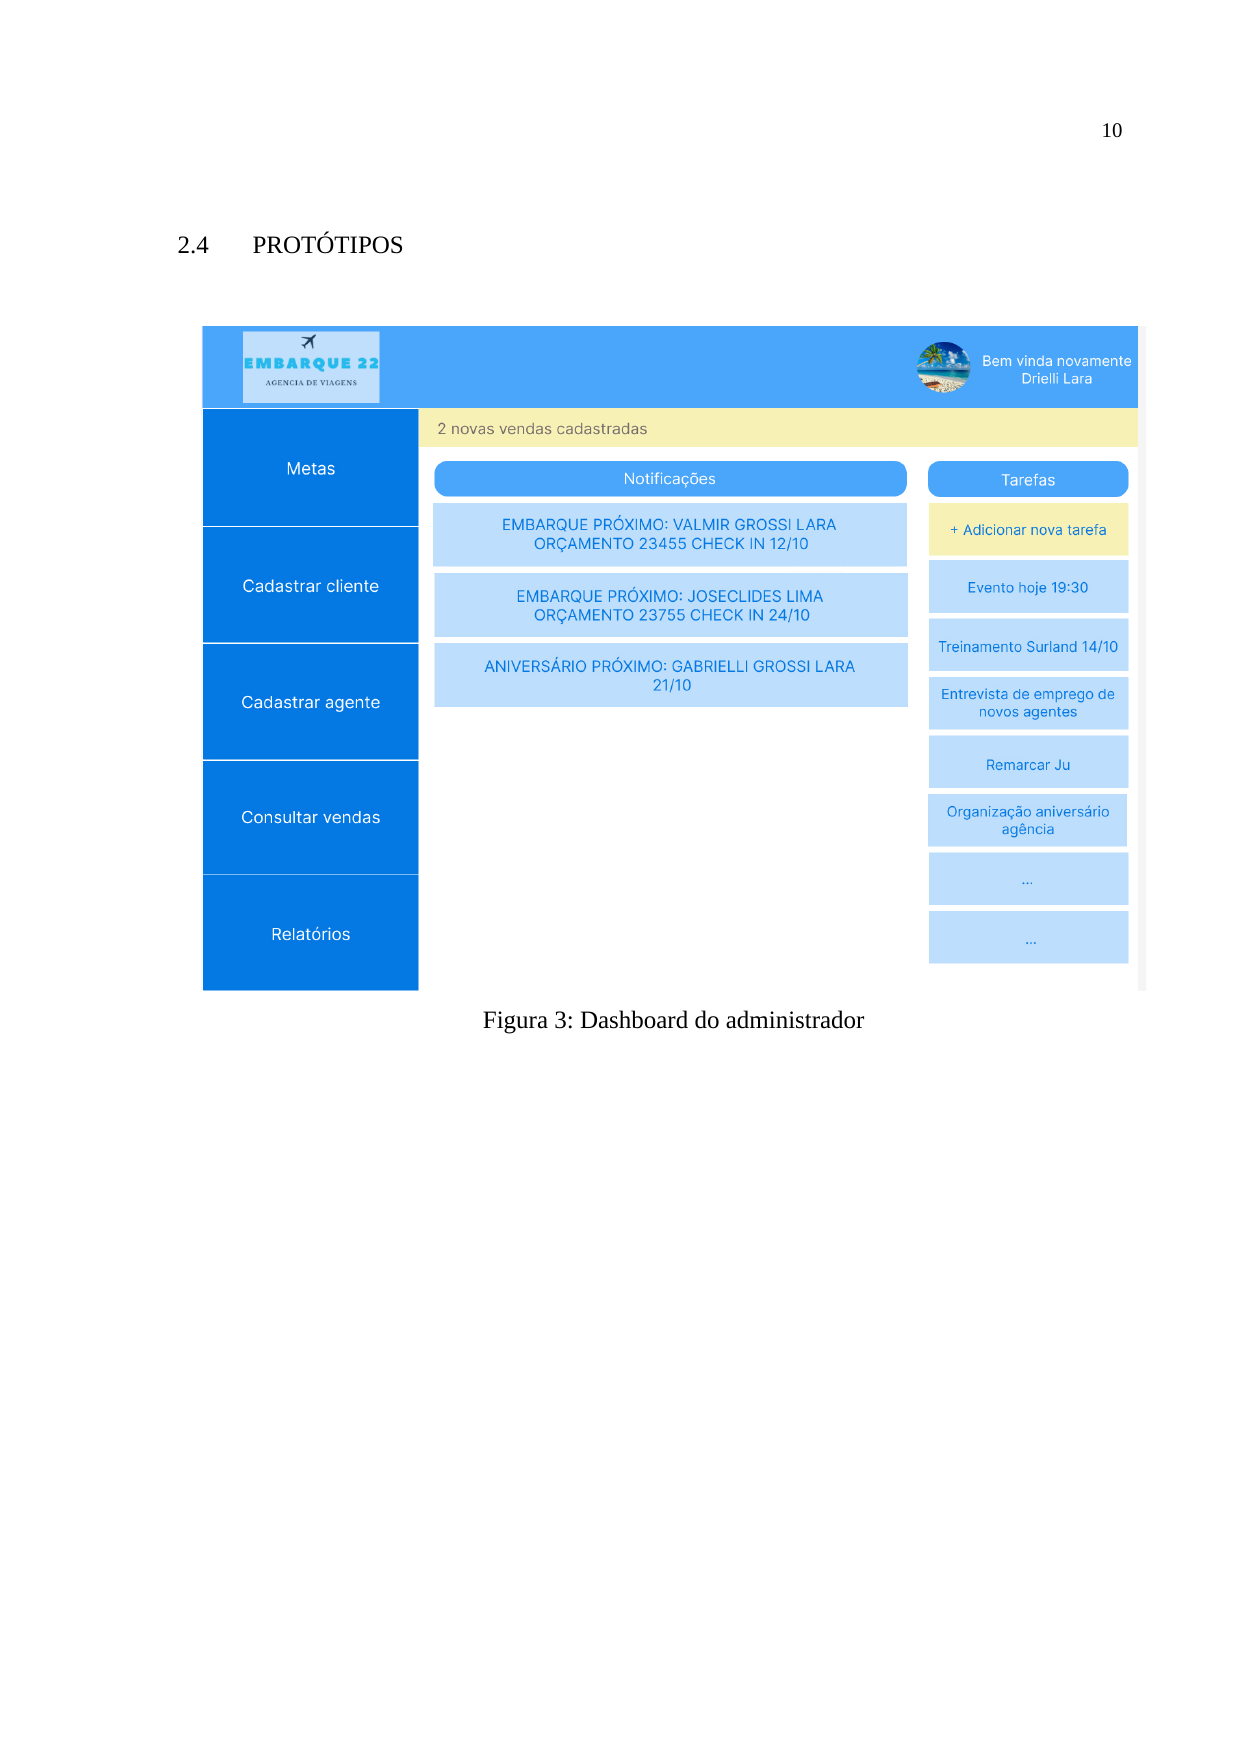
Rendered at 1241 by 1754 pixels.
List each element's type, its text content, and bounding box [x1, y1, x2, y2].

text Figura 3: Dashboard do administrador [177, 991, 1170, 1034]
subtitle PROTÓTIPOS [177, 230, 1122, 259]
picture [201, 326, 1147, 991]
